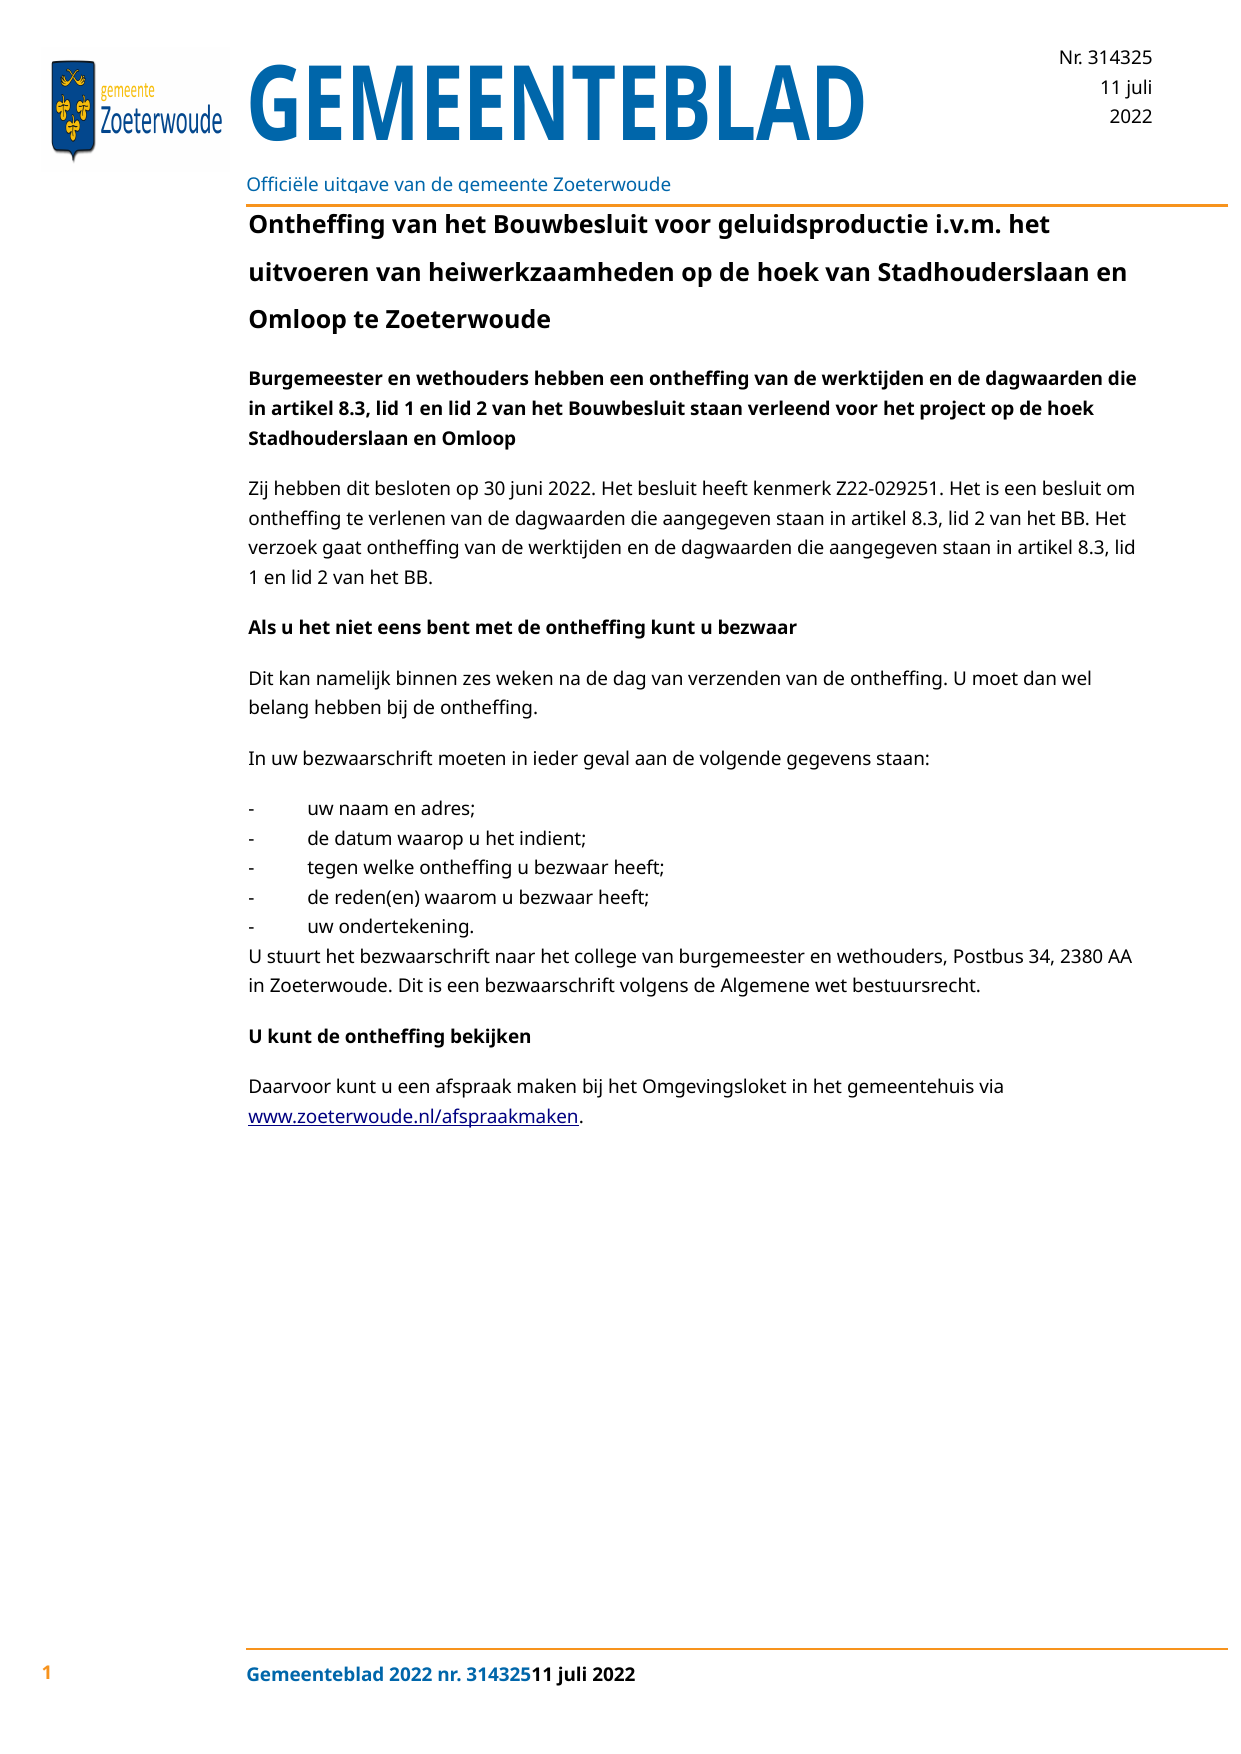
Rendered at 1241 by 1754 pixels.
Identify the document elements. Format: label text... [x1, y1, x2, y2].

text Burgemeester en wethouders hebben een ontheffing van de werktijden en de dagwaarden die in artikel 8.3, lid 1 en lid 2 van het Bouwbesluit staan verleend voor het project op de hoek Stadhouderslaan en Omloop [248, 366, 1152, 450]
list de datum waarop u het indient; [248, 825, 1152, 850]
text Ontheffing van het Bouwbesluit voor geluidsproductie i.v.m. het uitvoeren van heiwerkzaamheden op de hoek van Stadhouderslaan en Omloop te Zoeterwoude [248, 207, 1152, 336]
list de reden(en) waarom u bezwaar heeft; [248, 884, 1152, 909]
text U kunt de ontheffing bekijken [248, 1023, 1152, 1049]
picture [41, 47, 231, 172]
text Als u het niet eens bent met de ontheffing kunt u bezwaar [248, 614, 1152, 640]
text Dit kan namelijk binnen zes weken na de dag van verzenden van de ontheffing. U moet dan wel belang hebben bij de ontheffing. [248, 665, 1152, 720]
text Zij hebben dit besloten op 30 juni 2022. Het besluit heeft kenmerk Z22-029251. Het is een besluit om ontheffing te verlenen van de dagwaarden die aangegeven staan in artikel 8.3, lid 2 van het BB. Het verzoek gaat ontheffing van de werktijden en de dagwaarden die aangegeven staan in artikel 8.3, lid 1 en lid 2 van het BB. [248, 475, 1152, 589]
text U stuurt het bezwaarschrift naar het college van burgemeester en wethouders, Postbus 34, 2380 AA in Zoeterwoude. Dit is een bezwaarschrift volgens de Algemene wet bestuursrecht. [248, 943, 1152, 998]
list uw naam en adres; [248, 795, 1152, 821]
text In uw bezwaarschrift moeten in ieder geval aan de volgende gegevens staan: [248, 745, 1152, 770]
list tegen welke ontheffing u bezwaar heeft; [248, 854, 1152, 880]
list uw ondertekening. [248, 913, 1152, 939]
text Daarvoor kunt u een afspraak maken bij het Omgevingsloket in het gemeentehuis via www.zoeterwoude.nl/afspraakmaken. [248, 1073, 1152, 1129]
